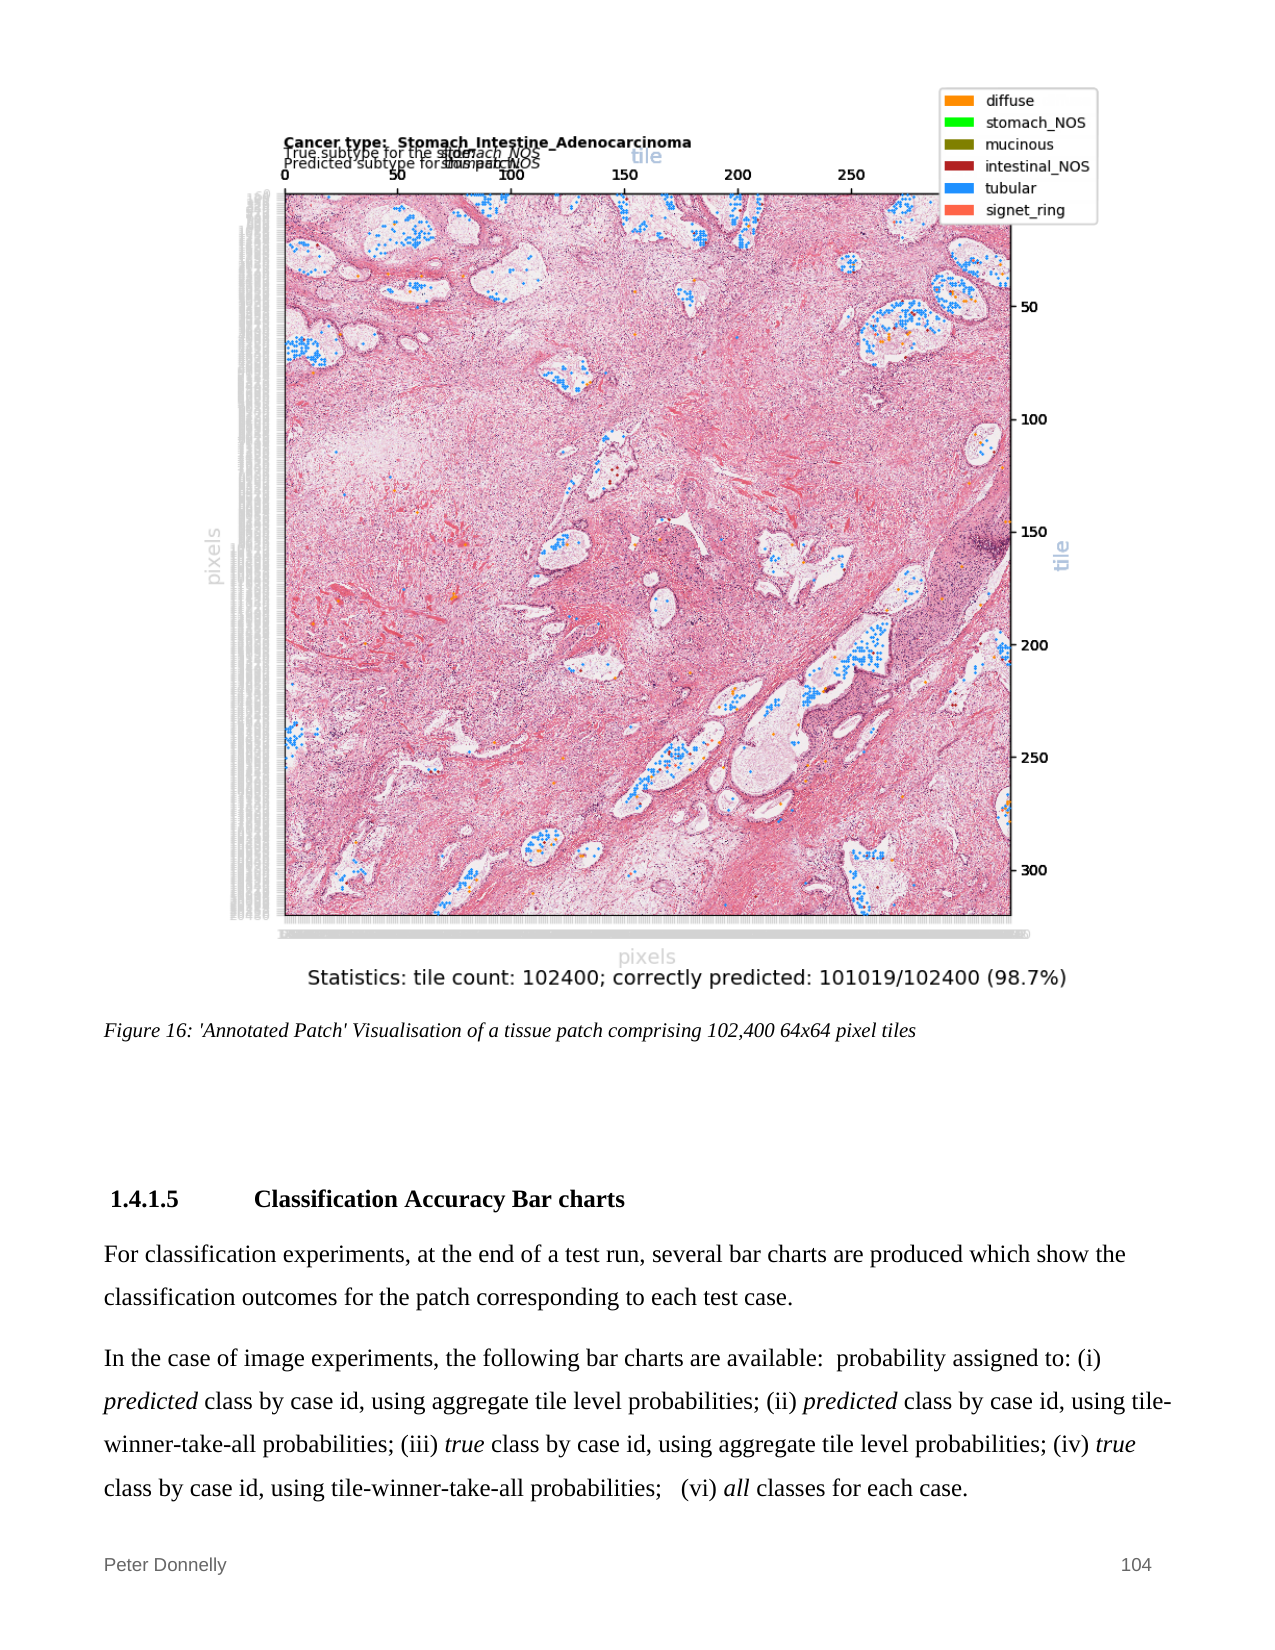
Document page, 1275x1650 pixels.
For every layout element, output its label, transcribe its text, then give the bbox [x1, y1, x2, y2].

picture [167, 81, 1104, 1018]
text Figure 16: 'Annotated Patch' Visualisation of a tissue patch comprising 102,400 64x64 pixel tiles [103, 164, 1040, 1042]
text In the case of image experiments, the following bar charts are available: probability assigned to: (i) predicted class by case id, using aggregate tile level probabilities; (ii) predicted class by case id, using tile-winner-take-all probabilities; (iii) true class by case id, using aggregate tile level probabilities; (iv) true class by case id, using tile-winner-take-all probabilities; (vi) all classes for each case. [103, 1343, 1181, 1501]
text For classification experiments, at the end of a test run, several bar charts are produced which show the classification outcomes for the patch corresponding to each test case. [103, 1239, 1181, 1311]
subtitle Classification Accuracy Bar charts [103, 1184, 1181, 1213]
